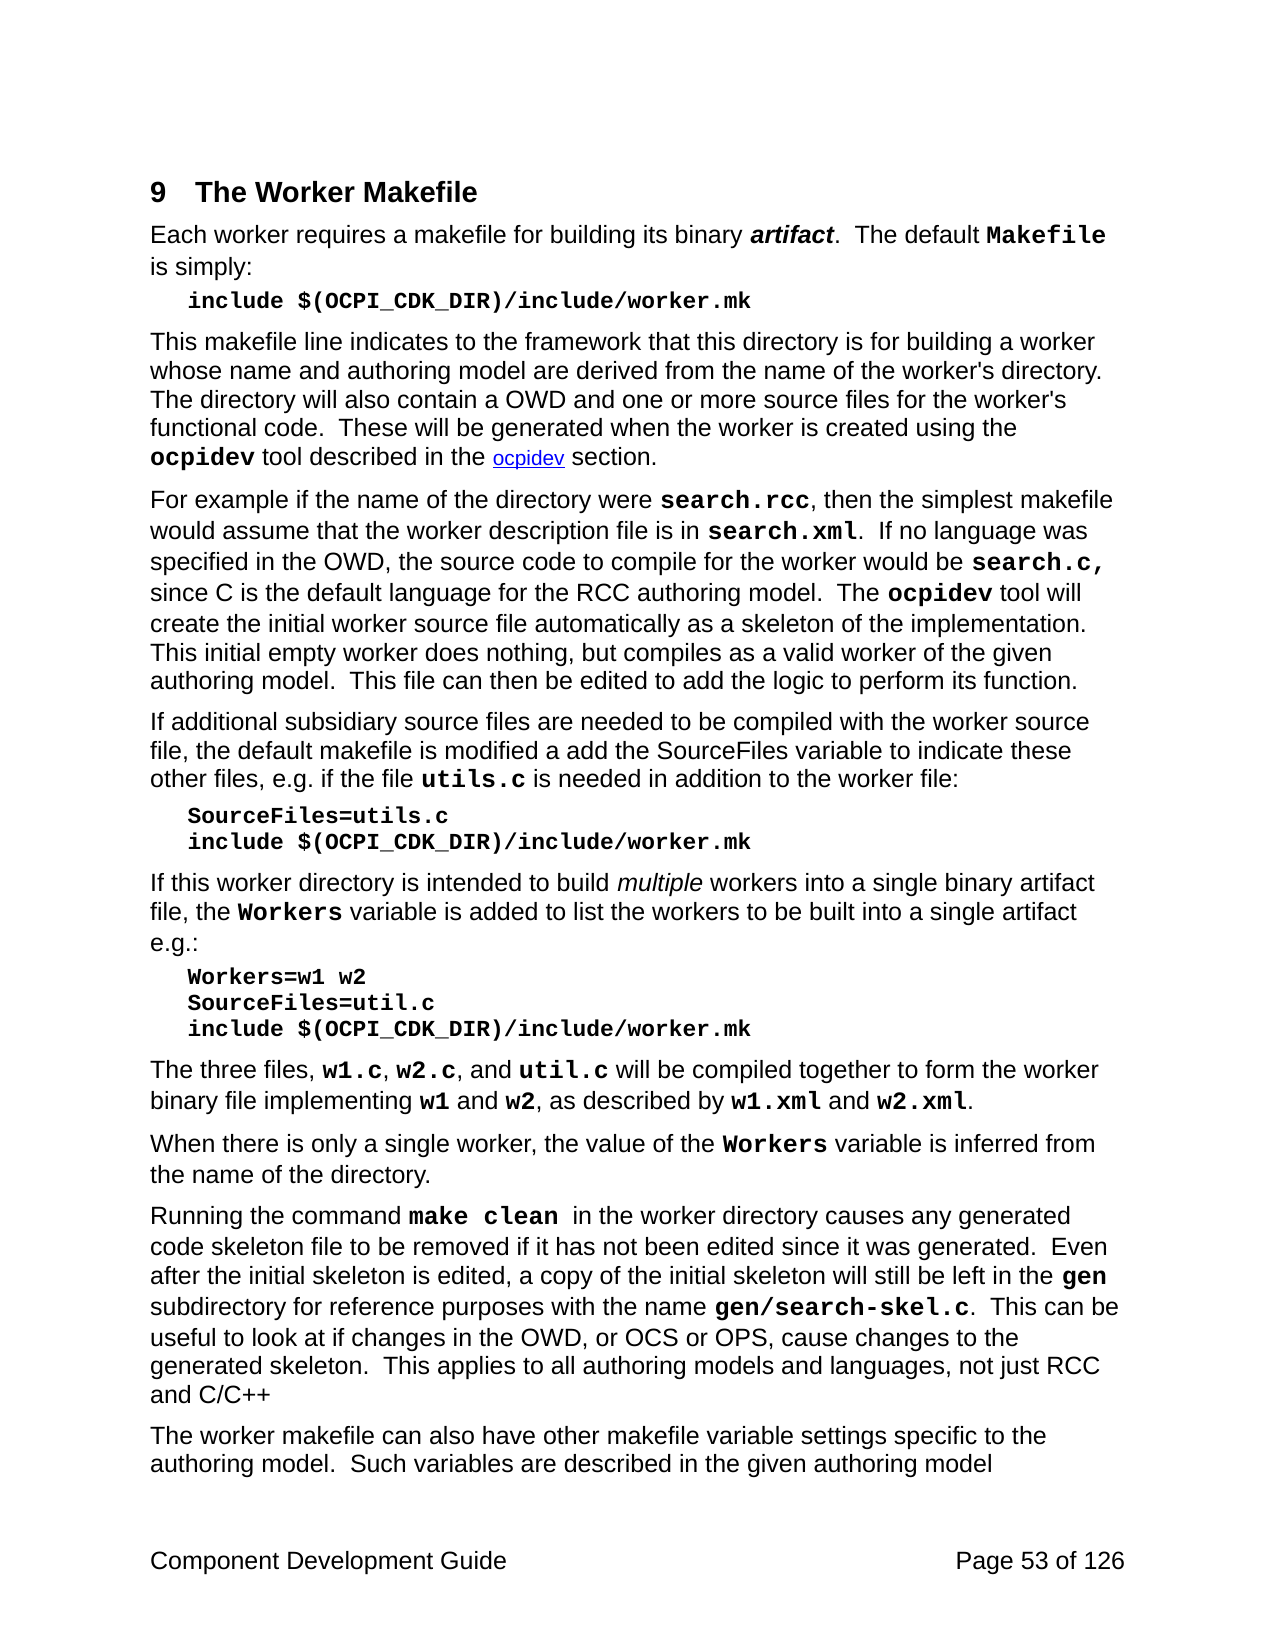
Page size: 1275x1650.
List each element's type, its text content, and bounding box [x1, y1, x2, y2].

text SourceFiles=utils.c include $(OCPI_CDK_DIR)/include/worker.mk [187, 804, 1125, 856]
text Each worker requires a makefile for building its binary artifact. The default Makefile is simply: [150, 221, 1125, 280]
text Workers=w1 w2 SourceFiles=util.c include $(OCPI_CDK_DIR)/include/worker.mk [187, 966, 1125, 1043]
text When there is only a single worker, the value of the Workers variable is inferred from the name of the directory. [150, 1129, 1125, 1189]
text Running the command make clean in the worker directory causes any generated code skeleton file to be removed if it has not been edited since it was generated. Even after the initial skeleton is edited, a copy of the initial skeleton will still be left in the gen subdirectory for reference purposes with the name gen/search-skel.c. This can be useful to look at if changes in the OWD, or OCS or OPS, cause changes to the generated skeleton. This applies to all authoring models and languages, not just RCC and C/C++ [150, 1201, 1125, 1409]
text include $(OCPI_CDK_DIR)/include/worker.mk [187, 289, 1125, 315]
text The three files, w1.c, w2.c, and util.c will be compiled together to form the worker binary file implementing w1 and w2, as described by w1.xml and w2.xml. [150, 1055, 1125, 1117]
subtitle The Worker Makefile [150, 175, 1125, 208]
text This makefile line indicates to the framework that this directory is for building a worker whose name and authoring model are derived from the name of the worker's directory. The directory will also contain a OWD and one or more source files for the worker's functional code. These will be generated when the worker is created using the ocpidev tool described in the ocpidev section. [150, 327, 1125, 473]
text The worker makefile can also have other makefile variable settings specific to the authoring model. Such variables are described in the given authoring model [150, 1421, 1125, 1478]
text If this worker directory is intended to build multiple workers into a single binary artifact file, the Workers variable is added to list the workers to be built into a single artifact e.g.: [150, 868, 1125, 957]
text If additional subsidiary source files are needed to be compiled with the worker source file, the default makefile is modified a add the SourceFiles variable to indicate these other files, e.g. if the file utils.c is needed in addition to the worker file: [150, 707, 1125, 795]
text For example if the name of the directory were search.rcc, then the simplest makefile would assume that the worker description file is in search.xml. If no language was specified in the OWD, the source code to compile for the worker would be search.c, since C is the default language for the RCC authoring model. The ocpidev tool will create the initial worker source file automatically as a skeleton of the implementation. This initial empty worker does nothing, but compiles as a valid worker of the given authoring model. This file can then be edited to add the logic to perform its function. [150, 485, 1125, 695]
